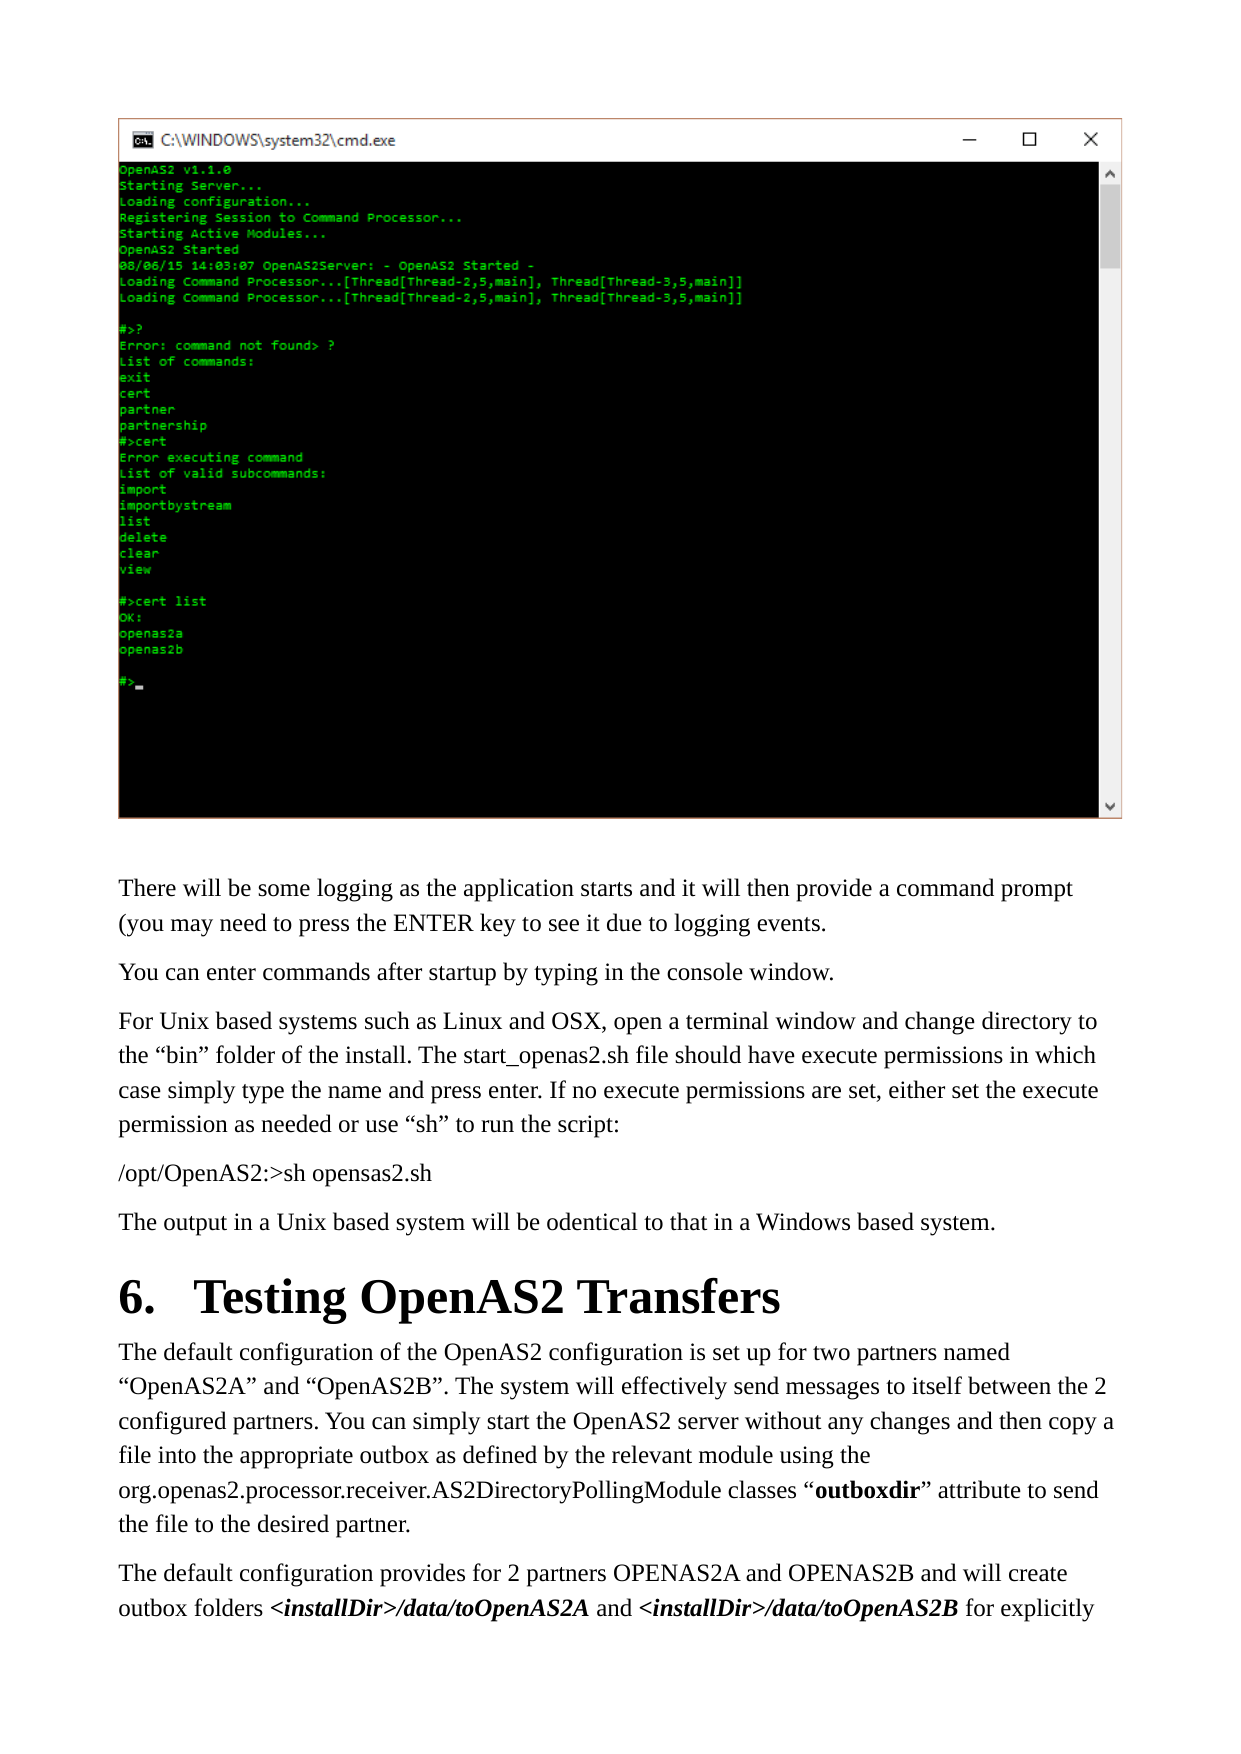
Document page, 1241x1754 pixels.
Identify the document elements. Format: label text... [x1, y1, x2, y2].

text /opt/OpenAS2:>sh opensas2.sh [118, 1158, 1122, 1187]
text The output in a Unix based system will be odentical to that in a Windows based system. [118, 1207, 1122, 1236]
text There will be some logging as the application starts and it will then provide a command prompt (you may need to press the ENTER key to see it due to logging events. [118, 873, 1122, 936]
text The default configuration provides for 2 partners OPENAS2A and OPENAS2B and will create outbox folders <installDir>/data/toOpenAS2A and <installDir>/data/toOpenAS2B for explicitly [118, 1558, 1122, 1622]
subtitle Testing OpenAS2 Transfers [118, 1267, 1122, 1324]
picture [118, 118, 1123, 819]
text You can enter commands after startup by typing in the console window. [118, 957, 1122, 986]
text For Unix based systems such as Linux and OSX, open a terminal window and change directory to the “bin” folder of the install. The start_openas2.sh file should have execute permissions in which case simply type the name and press enter. If no execute permissions are set, either set the execute permission as needed or use “sh” to run the script: [118, 1006, 1122, 1138]
text The default configuration of the OpenAS2 configuration is set up for two partners named “OpenAS2A” and “OpenAS2B”. The system will effectively send messages to itself between the 2 configured partners. You can simply start the OpenAS2 server without any changes and then copy a file into the appropriate outbox as defined by the relevant module using the org.openas2.processor.receiver.AS2DirectoryPollingModule classes “outboxdir” attribute to send the file to the desired partner. [118, 1337, 1122, 1538]
